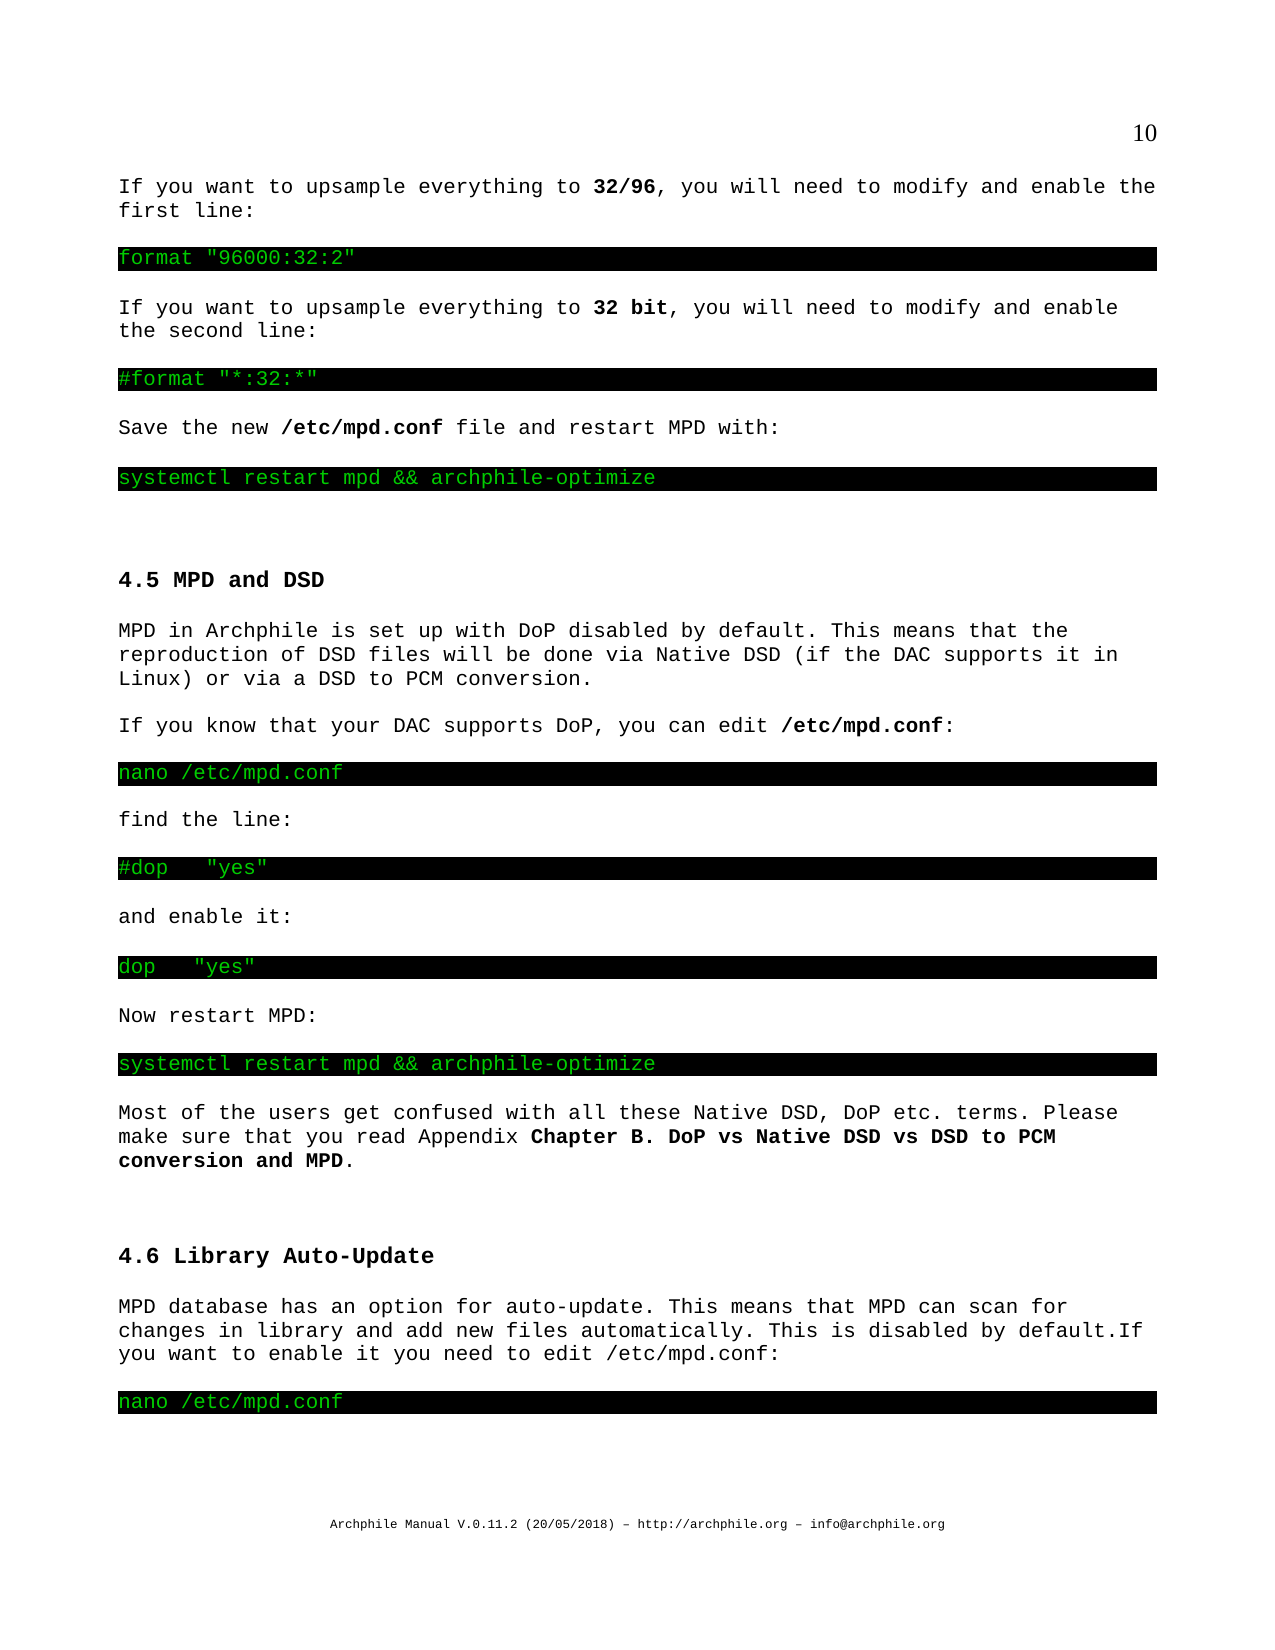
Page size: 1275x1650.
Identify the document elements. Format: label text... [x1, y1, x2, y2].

text dop "yes" [118, 956, 1157, 979]
text 4.5 MPD and DSD [118, 568, 1157, 594]
text nano /etc/mpd.conf [118, 1391, 1157, 1414]
text and enable it: [118, 906, 1157, 930]
text Save the new /etc/mpd.conf file and restart MPD with: [118, 417, 1157, 441]
text 4.6 Library Auto-Update [118, 1244, 1157, 1270]
text If you want to upsample everything to 32/96, you will need to modify and enable the first line: [118, 176, 1157, 224]
text Now restart MPD: [118, 1006, 1157, 1029]
text MPD database has an option for auto-update. This means that MPD can scan for changes in library and add new files automatically. This is disabled by default.If you want to enable it you need to edit /etc/mpd.conf: [118, 1296, 1157, 1367]
text systemctl restart mpd && archphile-optimize [118, 1053, 1157, 1076]
text #format "*:32:*" [118, 368, 1157, 391]
text #dop "yes" [118, 857, 1157, 880]
text Most of the users get confused with all these Native DSD, DoP etc. terms. Please make sure that you read Appendix Chapter B. DoP vs Native DSD vs DSD to PCM conversion and MPD. [118, 1102, 1157, 1173]
text find the line: [118, 809, 1157, 833]
text systemctl restart mpd && archphile-optimize [118, 467, 1157, 491]
text format "96000:32:2" [118, 247, 1157, 271]
text MPD in Archphile is set up with DoP disabled by default. This means that the reproduction of DSD files will be done via Native DSD (if the DAC supports it in Linux) or via a DSD to PCM conversion. [118, 620, 1157, 691]
text If you want to upsample everything to 32 bit, you will need to modify and enable the second line: [118, 297, 1157, 344]
text If you know that your DAC supports DoP, you can edit /etc/mpd.conf: [118, 715, 1157, 738]
text nano /etc/mpd.conf [118, 762, 1157, 786]
